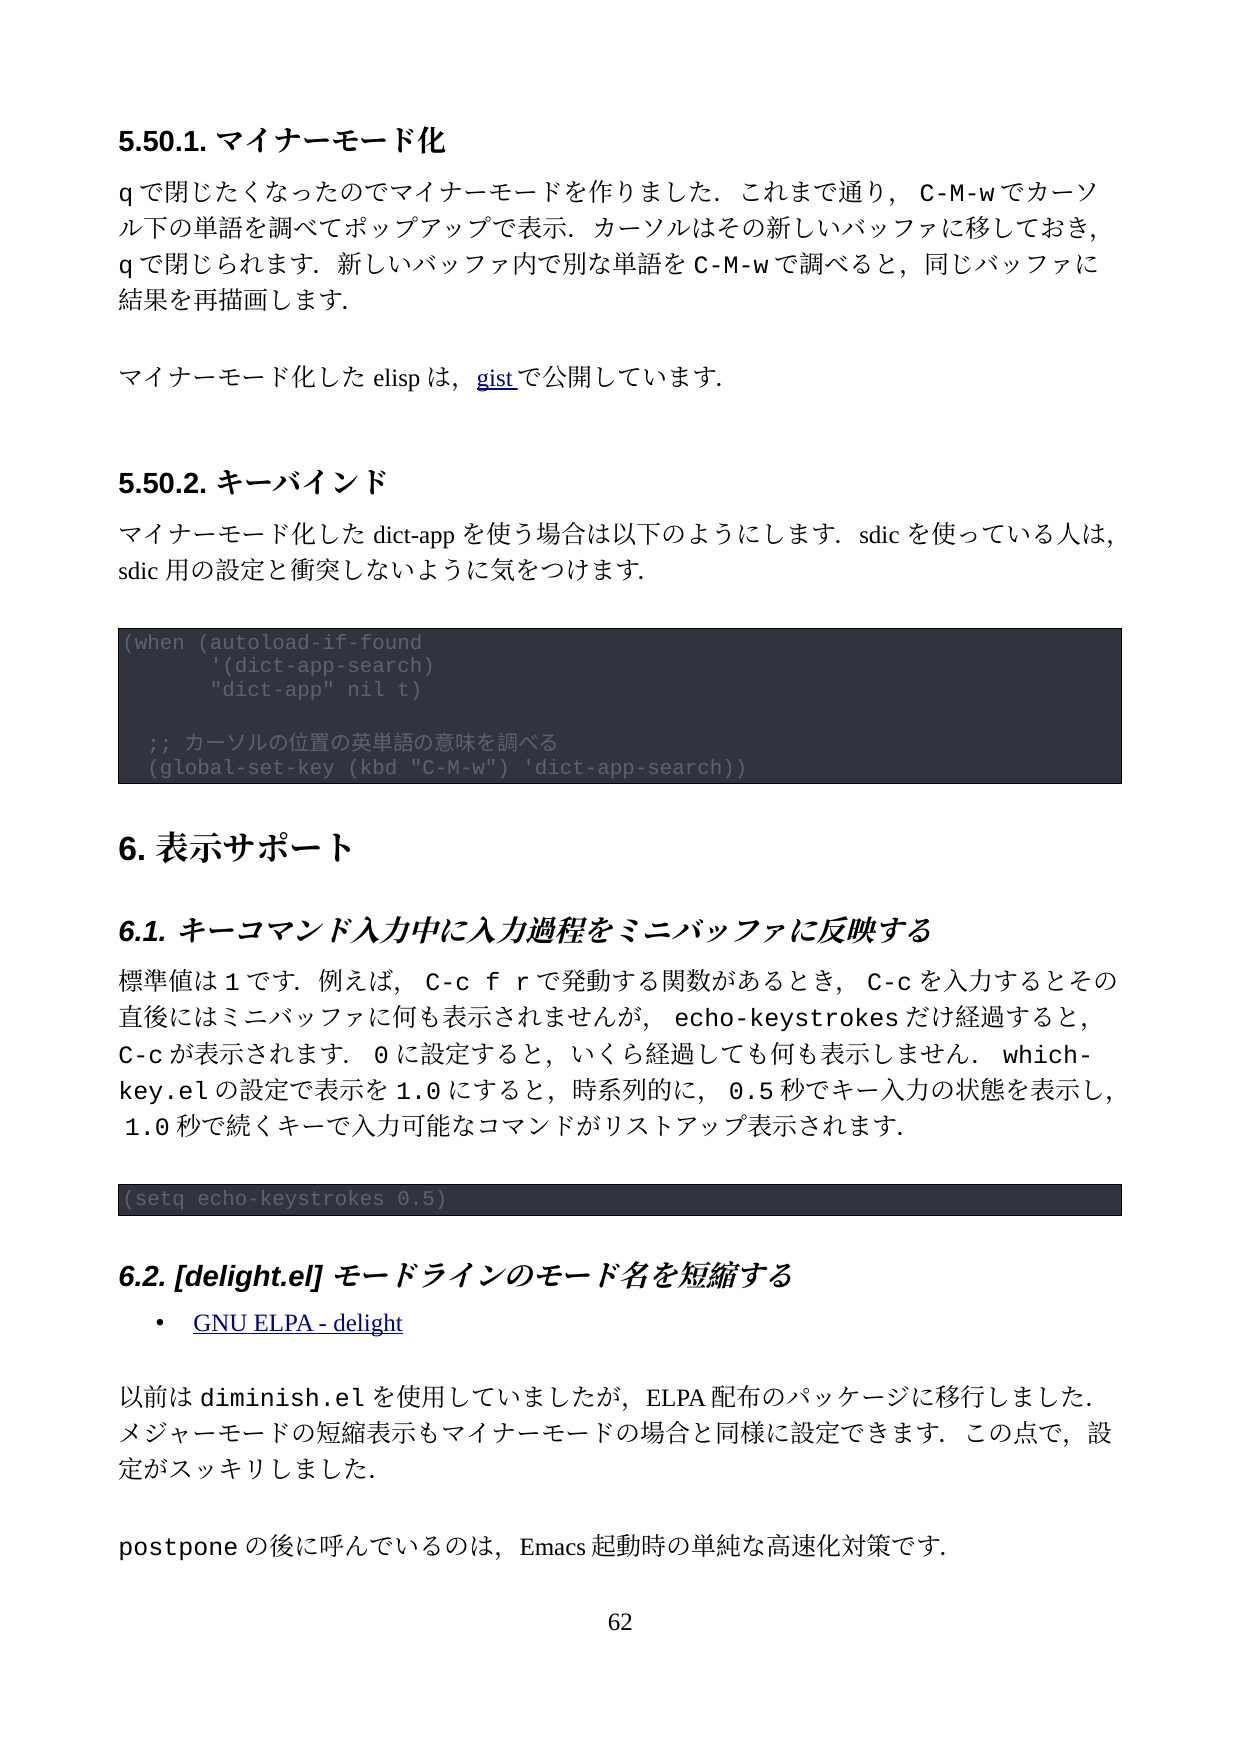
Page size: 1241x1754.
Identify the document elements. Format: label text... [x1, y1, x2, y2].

text q で閉じたくなったのでマイナーモードを作りました．これまで通り， C-M-w でカーソル下の単語を調べてポップアップで表示．カーソルはその新しいバッファに移しておき， q で閉じられます．新しいバッファ内で別な単語を C-M-w で調べると，同じバッファに結果を再描画します． [118, 172, 1122, 346]
text 標準値は 1 です．例えば， C-c f r で発動する関数があるとき， C-c を入力するとその直後にはミニバッファに何も表示されませんが， echo-keystrokes だけ経過すると， C-c が表示されます． 0 に設定すると，いくら経過しても何も表示しません． which-key.el の設定で表示を 1.0 にすると，時系列的に， 0.5 秒でキー入力の状態を表示し， 1.0 秒で続くキーで入力可能なコマンドがリストアップ表示されます． [118, 962, 1122, 1172]
text postpone の後に呼んでいるのは，Emacs起動時の単純な高速化対策です． [118, 1527, 1122, 1563]
subtitle [delight.el] モードラインのモード名を短縮する [118, 1253, 1122, 1295]
subtitle キーバインド [118, 460, 1122, 502]
subtitle 表示サポート [118, 822, 1122, 870]
subtitle キーコマンド入力中に入力過程をミニバッファに反映する [118, 907, 1122, 949]
text ;; カーソルの位置の英単語の意味を調べる [119, 722, 1121, 753]
text "dict-app" nil t) [119, 675, 1121, 699]
text (when (autoload-if-found [119, 629, 1121, 651]
text (global-set-key (kbd "C-M-w") 'dict-app-search)) [119, 753, 1121, 783]
text マイナーモード化した elisp は，gistで公開しています． [118, 358, 1122, 423]
text (setq echo-keystrokes 0.5) [119, 1185, 1121, 1215]
text マイナーモード化した dict-app を使う場合は以下のようにします．sdic を使っている人は，sdic 用の設定と衝突しないように気をつけます． [118, 515, 1122, 615]
subtitle マイナーモード化 [118, 118, 1122, 160]
list GNU ELPA - delight [156, 1308, 1122, 1365]
text 以前は diminish.el を使用していましたが，ELPA配布のパッケージに移行しました．メジャーモードの短縮表示もマイナーモードの場合と同様に設定できます．この点で，設定がスッキリしました． [118, 1378, 1122, 1514]
text '(dict-app-search) [119, 651, 1121, 675]
